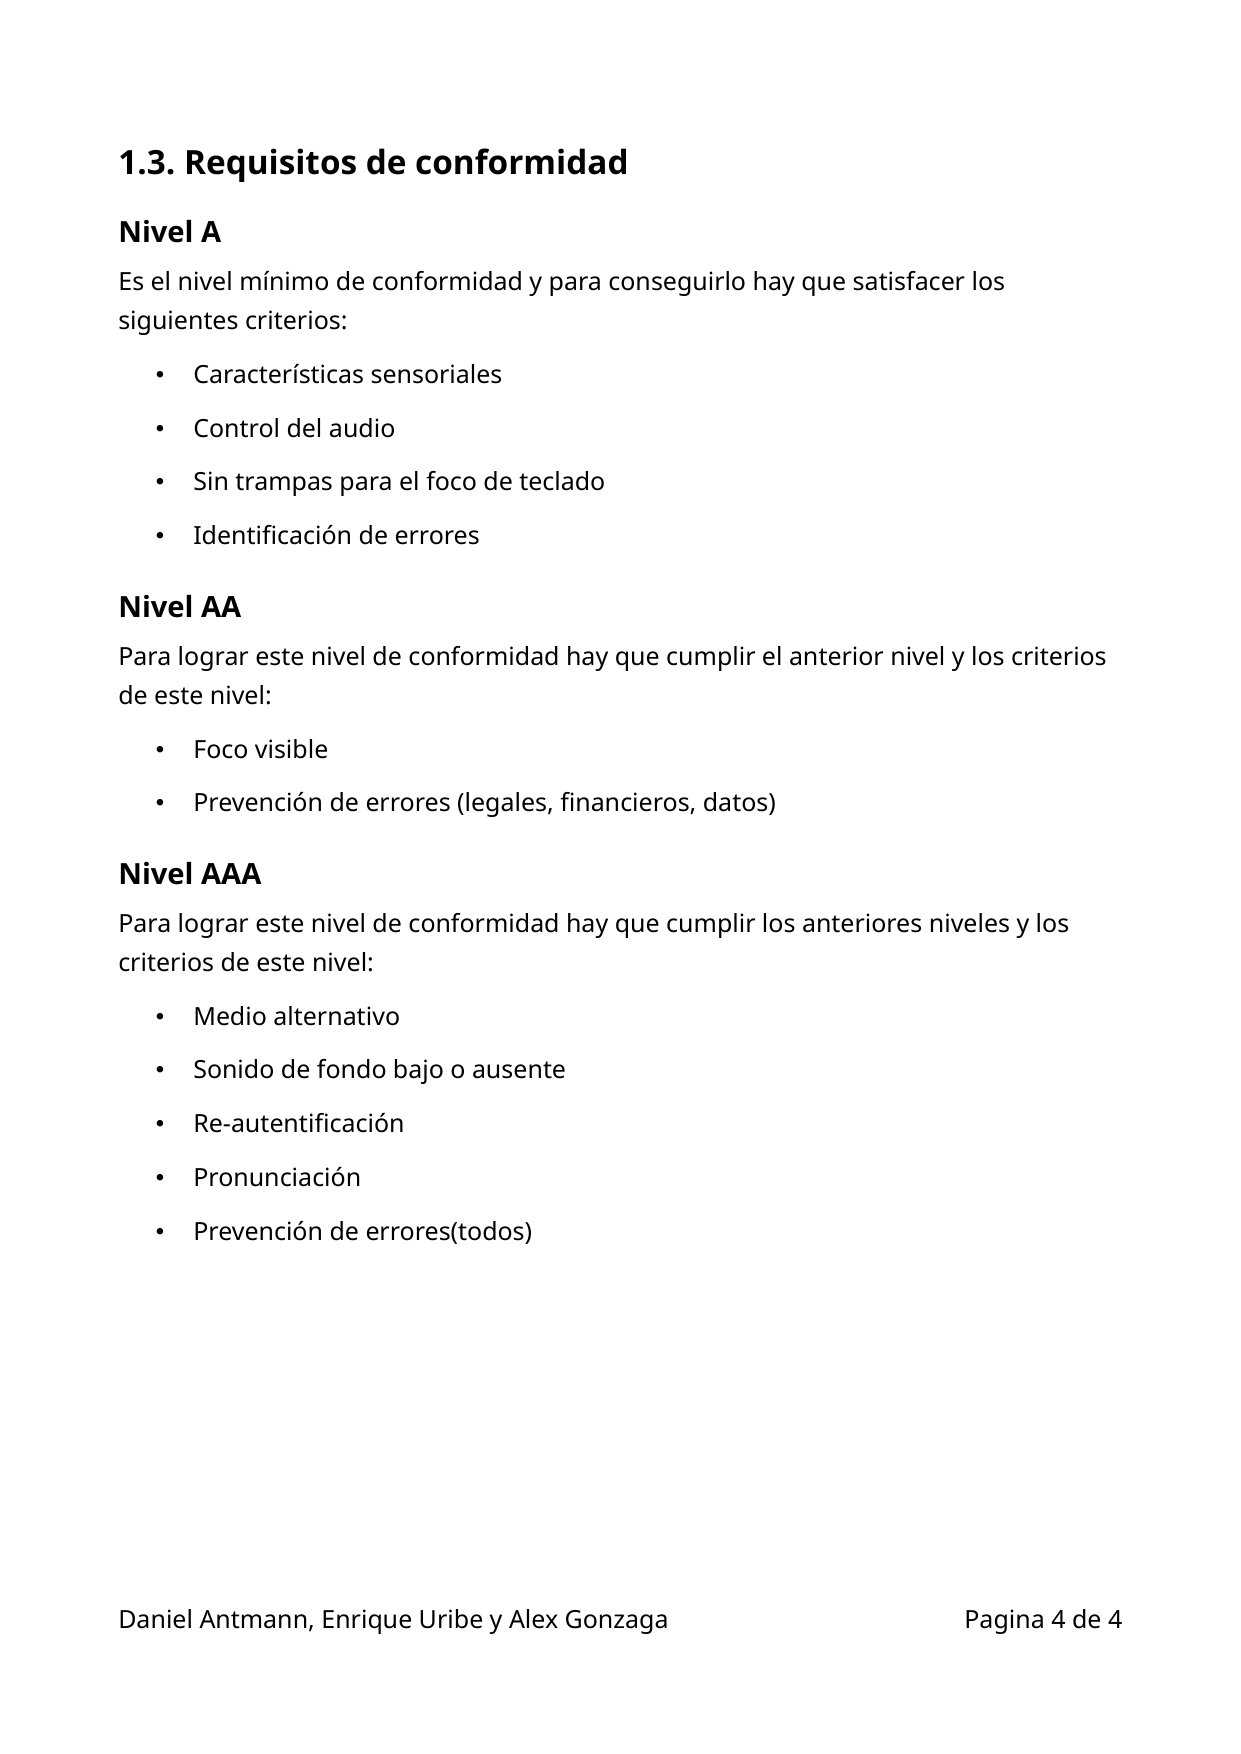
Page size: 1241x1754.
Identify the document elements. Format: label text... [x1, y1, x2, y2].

list Foco visible [156, 731, 1122, 765]
list Sonido de fondo bajo o ausente [156, 1052, 1122, 1086]
list Identificación de errores [156, 518, 1122, 552]
text Para lograr este nivel de conformidad hay que cumplir los anteriores niveles y los criterios de este nivel: [118, 906, 1122, 979]
list Medio alternativo [156, 998, 1122, 1032]
subtitle 1.3. Requisitos de conformidad [118, 139, 1122, 184]
list Sin trampas para el foco de teclado [156, 464, 1122, 498]
list Características sensoriales [156, 357, 1122, 391]
list Prevención de errores (legales, financieros, datos) [156, 785, 1122, 819]
text Es el nivel mínimo de conformidad y para conseguirlo hay que satisfacer los siguientes criterios: [118, 264, 1122, 337]
subtitle Nivel AAA [118, 853, 1122, 893]
list Re-autentificación [156, 1106, 1122, 1140]
text Para lograr este nivel de conformidad hay que cumplir el anterior nivel y los criterios de este nivel: [118, 638, 1122, 712]
subtitle Nivel A [118, 211, 1122, 251]
list Control del audio [156, 410, 1122, 444]
subtitle Nivel AA [118, 586, 1122, 626]
list Prevención de errores(todos) [156, 1213, 1122, 1247]
list Pronunciación [156, 1160, 1122, 1194]
